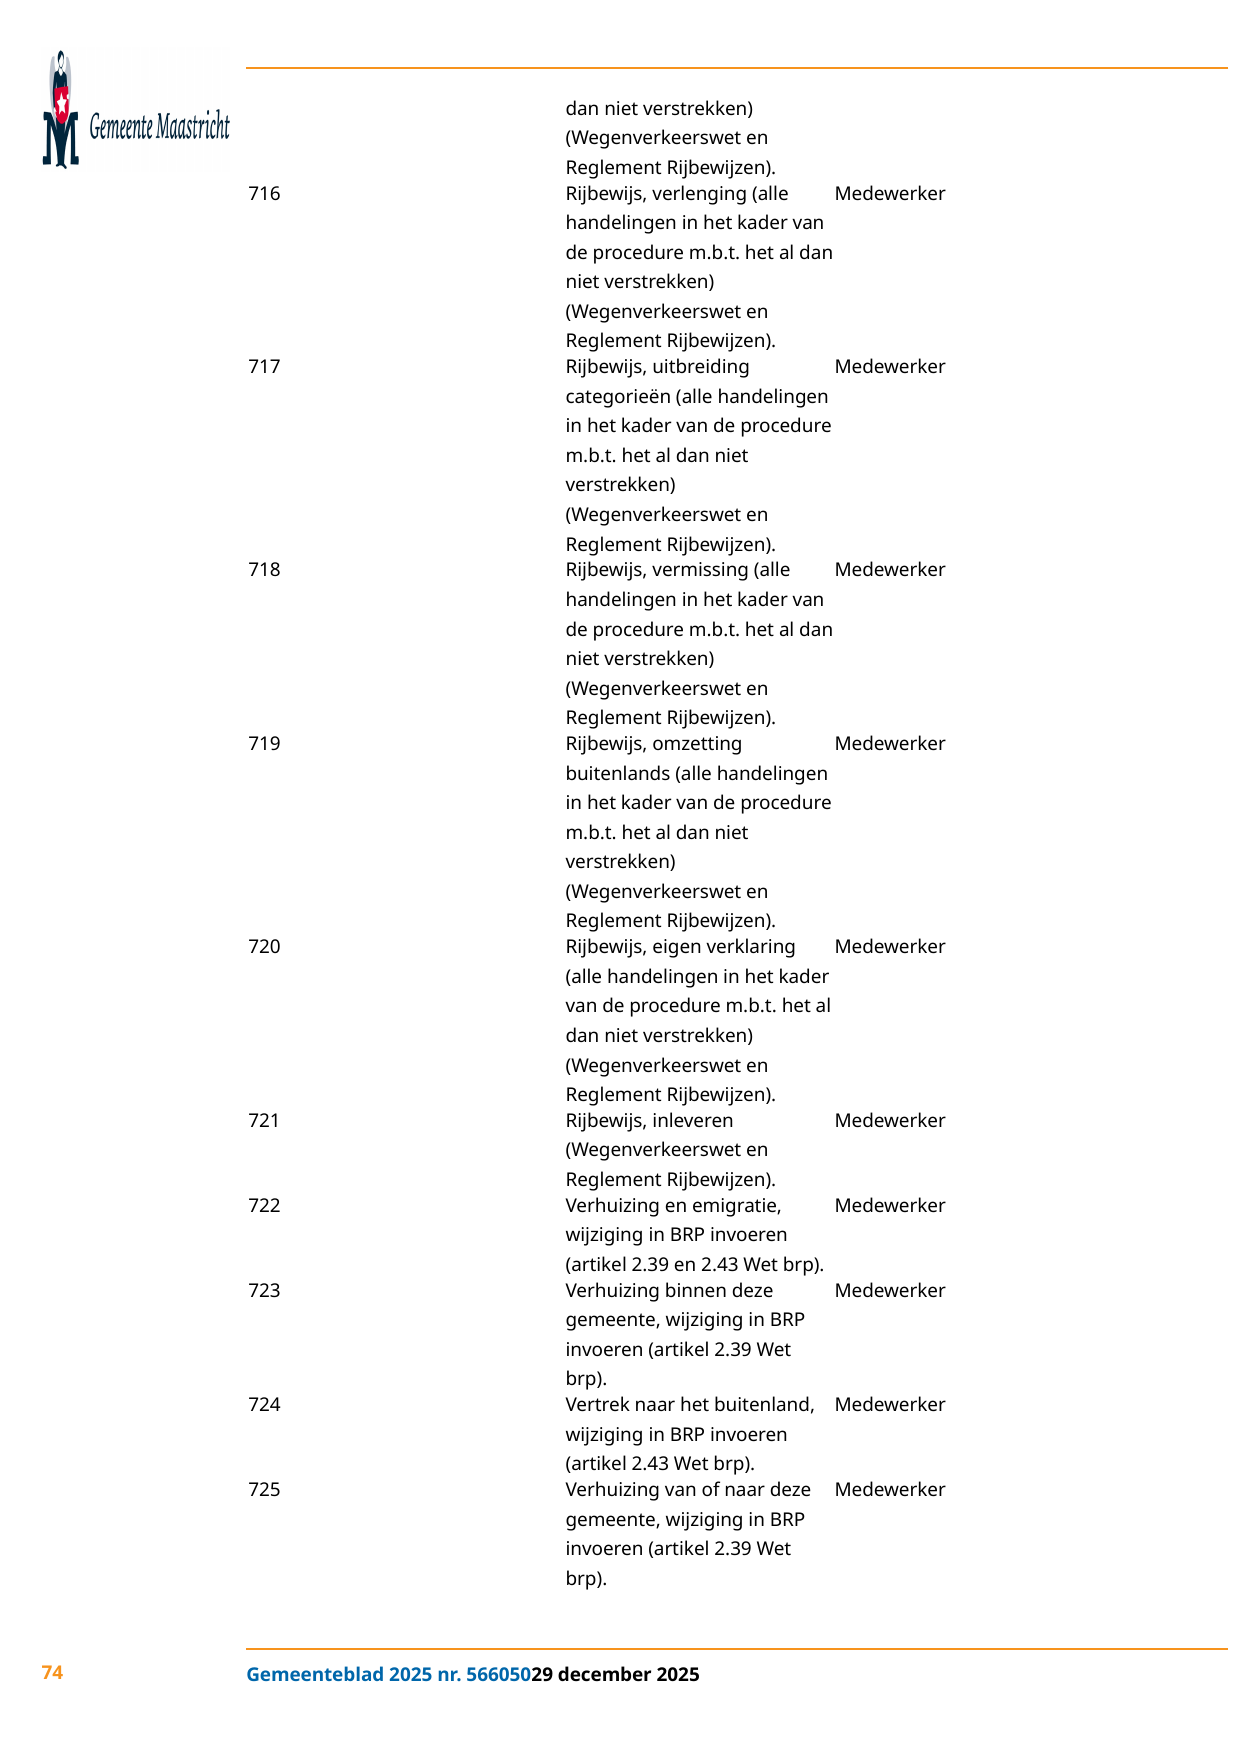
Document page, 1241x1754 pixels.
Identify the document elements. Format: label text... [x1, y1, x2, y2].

table_cell 718 [248, 557, 407, 730]
table_cell [834, 95, 993, 180]
table_cell Medewerker [834, 353, 993, 557]
table_cell Medewerker [834, 934, 993, 1107]
table_cell [407, 1107, 565, 1192]
table_cell [993, 1391, 1152, 1476]
table_cell 725 [248, 1476, 407, 1591]
table_cell [407, 95, 565, 180]
table_cell [993, 95, 1152, 180]
table_cell 723 [248, 1277, 407, 1391]
table_cell Rijbewijs, eigen verklaring (alle handelingen in het kader van de procedure m.b.t. het al dan niet verstrekken) (Wegenverkeerswet en Reglement Rijbewijzen). [565, 934, 834, 1107]
table_cell [407, 934, 565, 1107]
table_cell [407, 1476, 565, 1591]
table_cell Medewerker [834, 557, 993, 730]
table_cell Rijbewijs, inleveren (Wegenverkeerswet en Reglement Rijbewijzen). [565, 1107, 834, 1192]
table_cell Verhuizing van of naar deze gemeente, wijziging in BRP invoeren (artikel 2.39 Wet brp). [565, 1476, 834, 1591]
table_cell [407, 1391, 565, 1476]
table_cell [407, 353, 565, 557]
table_cell Medewerker [834, 1476, 993, 1591]
table_cell 717 [248, 353, 407, 557]
table_cell Rijbewijs, vermissing (alle handelingen in het kader van de procedure m.b.t. het al dan niet verstrekken) (Wegenverkeerswet en Reglement Rijbewijzen). [565, 557, 834, 730]
table_cell [248, 95, 407, 180]
table_cell [993, 1476, 1152, 1591]
table_cell 724 [248, 1391, 407, 1476]
table_cell Medewerker [834, 730, 993, 933]
table_cell Verhuizing en emigratie, wijziging in BRP invoeren (artikel 2.39 en 2.43 Wet brp). [565, 1192, 834, 1277]
table_cell [993, 1192, 1152, 1277]
table_cell 716 [248, 180, 407, 353]
table_cell [407, 1277, 565, 1391]
table_cell dan niet verstrekken) (Wegenverkeerswet en Reglement Rijbewijzen). [565, 95, 834, 180]
picture [41, 47, 231, 172]
table_cell [407, 180, 565, 353]
table_cell Rijbewijs, omzetting buitenlands (alle handelingen in het kader van de procedure m.b.t. het al dan niet verstrekken) (Wegenverkeerswet en Reglement Rijbewijzen). [565, 730, 834, 933]
table_cell Rijbewijs, verlenging (alle handelingen in het kader van de procedure m.b.t. het al dan niet verstrekken) (Wegenverkeerswet en Reglement Rijbewijzen). [565, 180, 834, 353]
table_cell Medewerker [834, 180, 993, 353]
table_cell Medewerker [834, 1391, 993, 1476]
table_cell [407, 557, 565, 730]
table_cell [407, 730, 565, 933]
table_cell [407, 1192, 565, 1277]
table_cell Vertrek naar het buitenland, wijziging in BRP invoeren (artikel 2.43 Wet brp). [565, 1391, 834, 1476]
table_cell [993, 1277, 1152, 1391]
table_cell Rijbewijs, uitbreiding categorieën (alle handelingen in het kader van de procedure m.b.t. het al dan niet verstrekken) (Wegenverkeerswet en Reglement Rijbewijzen). [565, 353, 834, 557]
table_cell [993, 1107, 1152, 1192]
table_cell Verhuizing binnen deze gemeente, wijziging in BRP invoeren (artikel 2.39 Wet brp). [565, 1277, 834, 1391]
table_cell [993, 353, 1152, 557]
table_cell 719 [248, 730, 407, 933]
table_cell [993, 730, 1152, 933]
table_cell 720 [248, 934, 407, 1107]
table_cell [993, 180, 1152, 353]
table_cell Medewerker [834, 1192, 993, 1277]
table_cell Medewerker [834, 1107, 993, 1192]
table_cell [993, 934, 1152, 1107]
table_cell 722 [248, 1192, 407, 1277]
table_cell 721 [248, 1107, 407, 1192]
table_cell [993, 557, 1152, 730]
table_cell Medewerker [834, 1277, 993, 1391]
